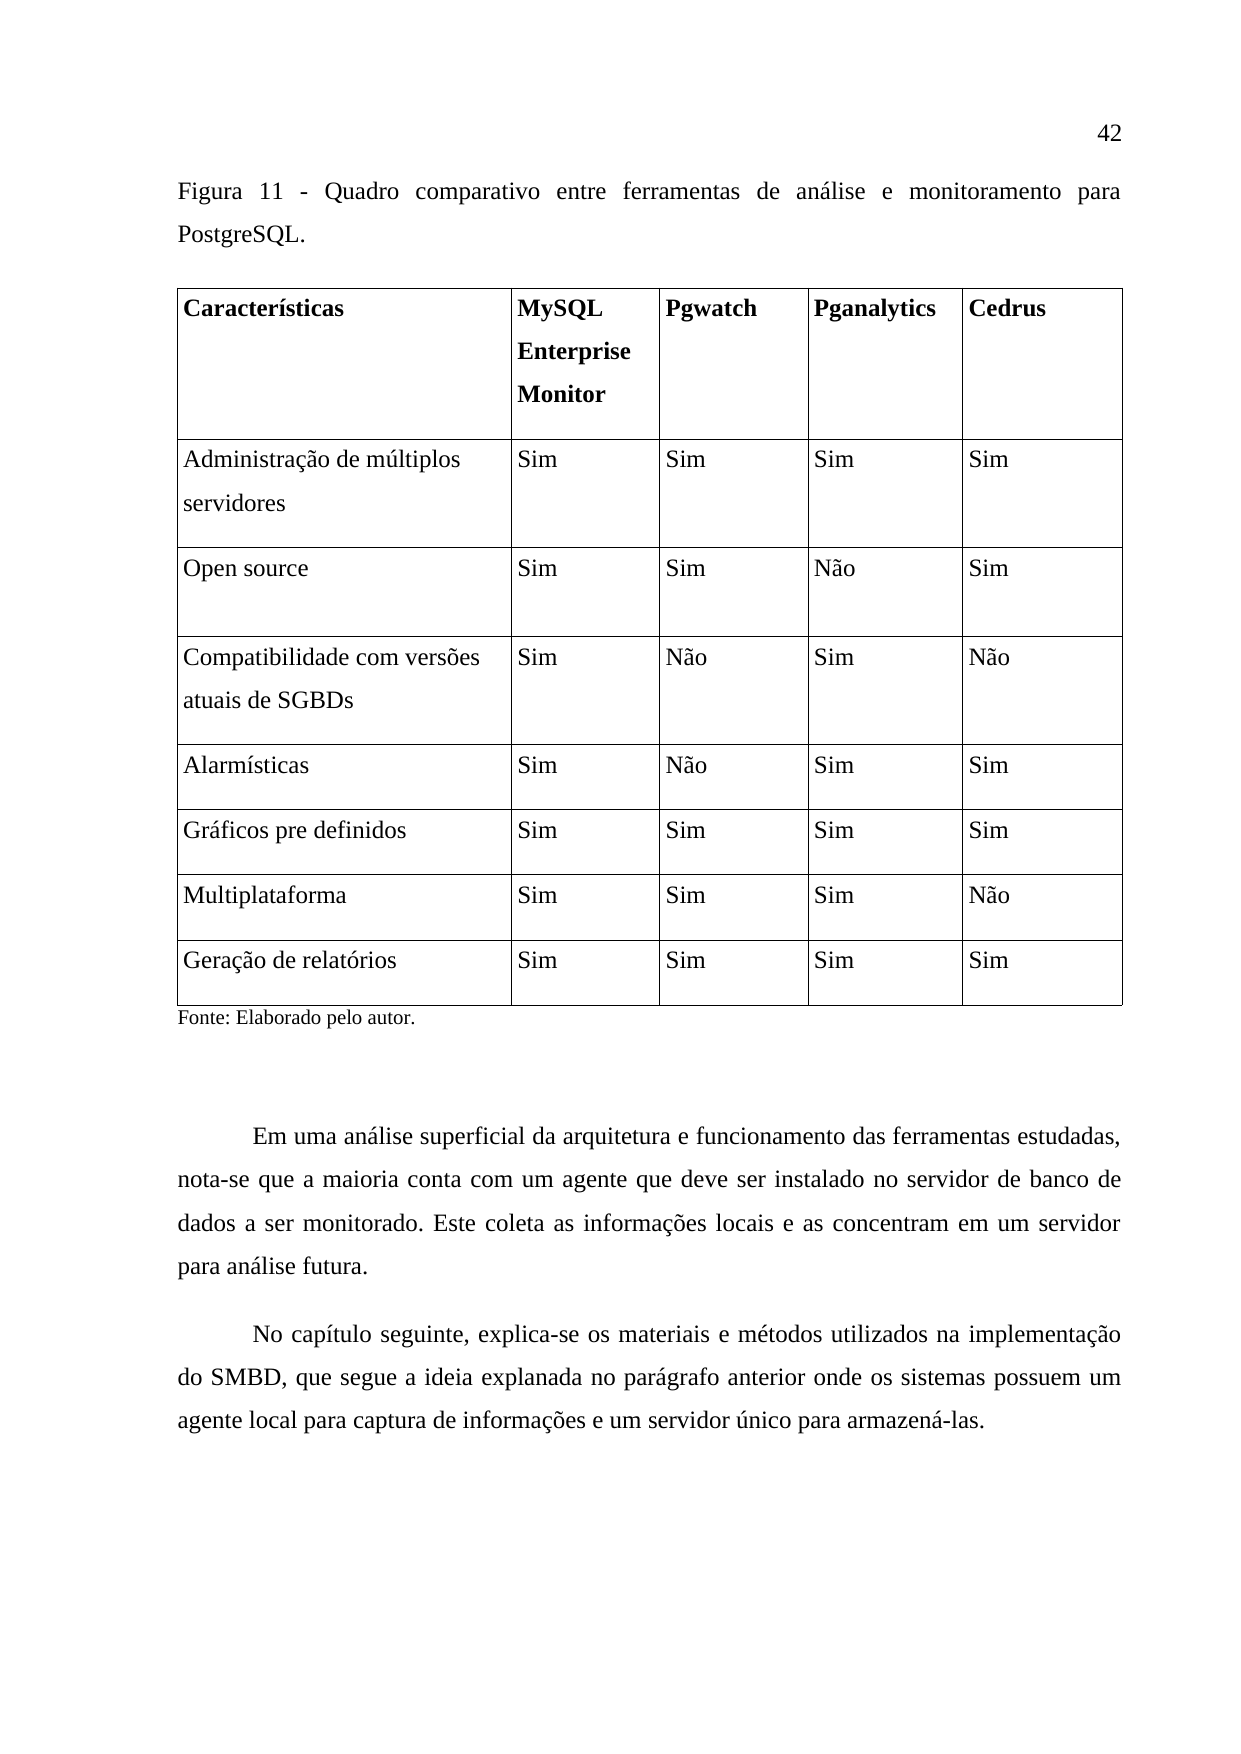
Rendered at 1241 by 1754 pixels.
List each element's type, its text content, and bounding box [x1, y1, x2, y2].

table_cell Sim [963, 440, 1122, 547]
table_cell Sim [512, 548, 659, 636]
table_cell Sim [512, 875, 659, 939]
table_cell Multiplataforma [178, 875, 511, 939]
table_cell Sim [512, 941, 659, 1004]
table_cell Sim [809, 941, 962, 1004]
table_header MySQL Enterprise Monitor [512, 289, 659, 439]
table_cell Open source [178, 548, 511, 636]
table_header Pgwatch [660, 289, 808, 439]
text Em uma análise superficial da arquitetura e funcionamento das ferramentas estudadas, nota-se que a maioria conta com um agente que deve ser instalado no servidor de banco de dados a ser monitorado. Este coleta as informações locais e as concentram em um servidor para análise futura. [177, 1121, 1122, 1279]
text Fonte: Elaborado pelo autor. [177, 1006, 1122, 1029]
table_cell Sim [809, 810, 962, 874]
table_cell Geração de relatórios [178, 941, 511, 1004]
table_cell Sim [512, 810, 659, 874]
table_cell Sim [660, 810, 808, 874]
table_cell Sim [512, 440, 659, 547]
table_cell Sim [809, 440, 962, 547]
table_cell Sim [963, 745, 1122, 809]
table_cell Alarmísticas [178, 745, 511, 809]
table_cell Sim [660, 440, 808, 547]
table_cell Sim [660, 941, 808, 1004]
table_cell Administração de múltiplos servidores [178, 440, 511, 547]
table_cell Gráficos pre definidos [178, 810, 511, 874]
table_cell Sim [809, 745, 962, 809]
table_cell Sim [809, 637, 962, 744]
table_cell Não [809, 548, 962, 636]
table_cell Sim [963, 810, 1122, 874]
text Figura 11 - Quadro comparativo entre ferramentas de análise e monitoramento para PostgreSQL. [177, 176, 1122, 248]
text No capítulo seguinte, explica-se os materiais e métodos utilizados na implementação do SMBD, que segue a ideia explanada no parágrafo anterior onde os sistemas possuem um agente local para captura de informações e um servidor único para armazená-las. [177, 1319, 1122, 1434]
table_cell Não [660, 637, 808, 744]
table_cell Não [660, 745, 808, 809]
table_cell Não [963, 637, 1122, 744]
table_cell Compatibilidade com versões atuais de SGBDs [178, 637, 511, 744]
table_cell Não [963, 875, 1122, 939]
table_header Características [178, 289, 511, 439]
table_cell Sim [512, 637, 659, 744]
table_header Cedrus [963, 289, 1122, 439]
table_cell Sim [660, 548, 808, 636]
table_header Pganalytics [809, 289, 962, 439]
table_cell Sim [809, 875, 962, 939]
table_cell Sim [660, 875, 808, 939]
table_cell Sim [963, 548, 1122, 636]
table_cell Sim [512, 745, 659, 809]
table_cell Sim [963, 941, 1122, 1004]
